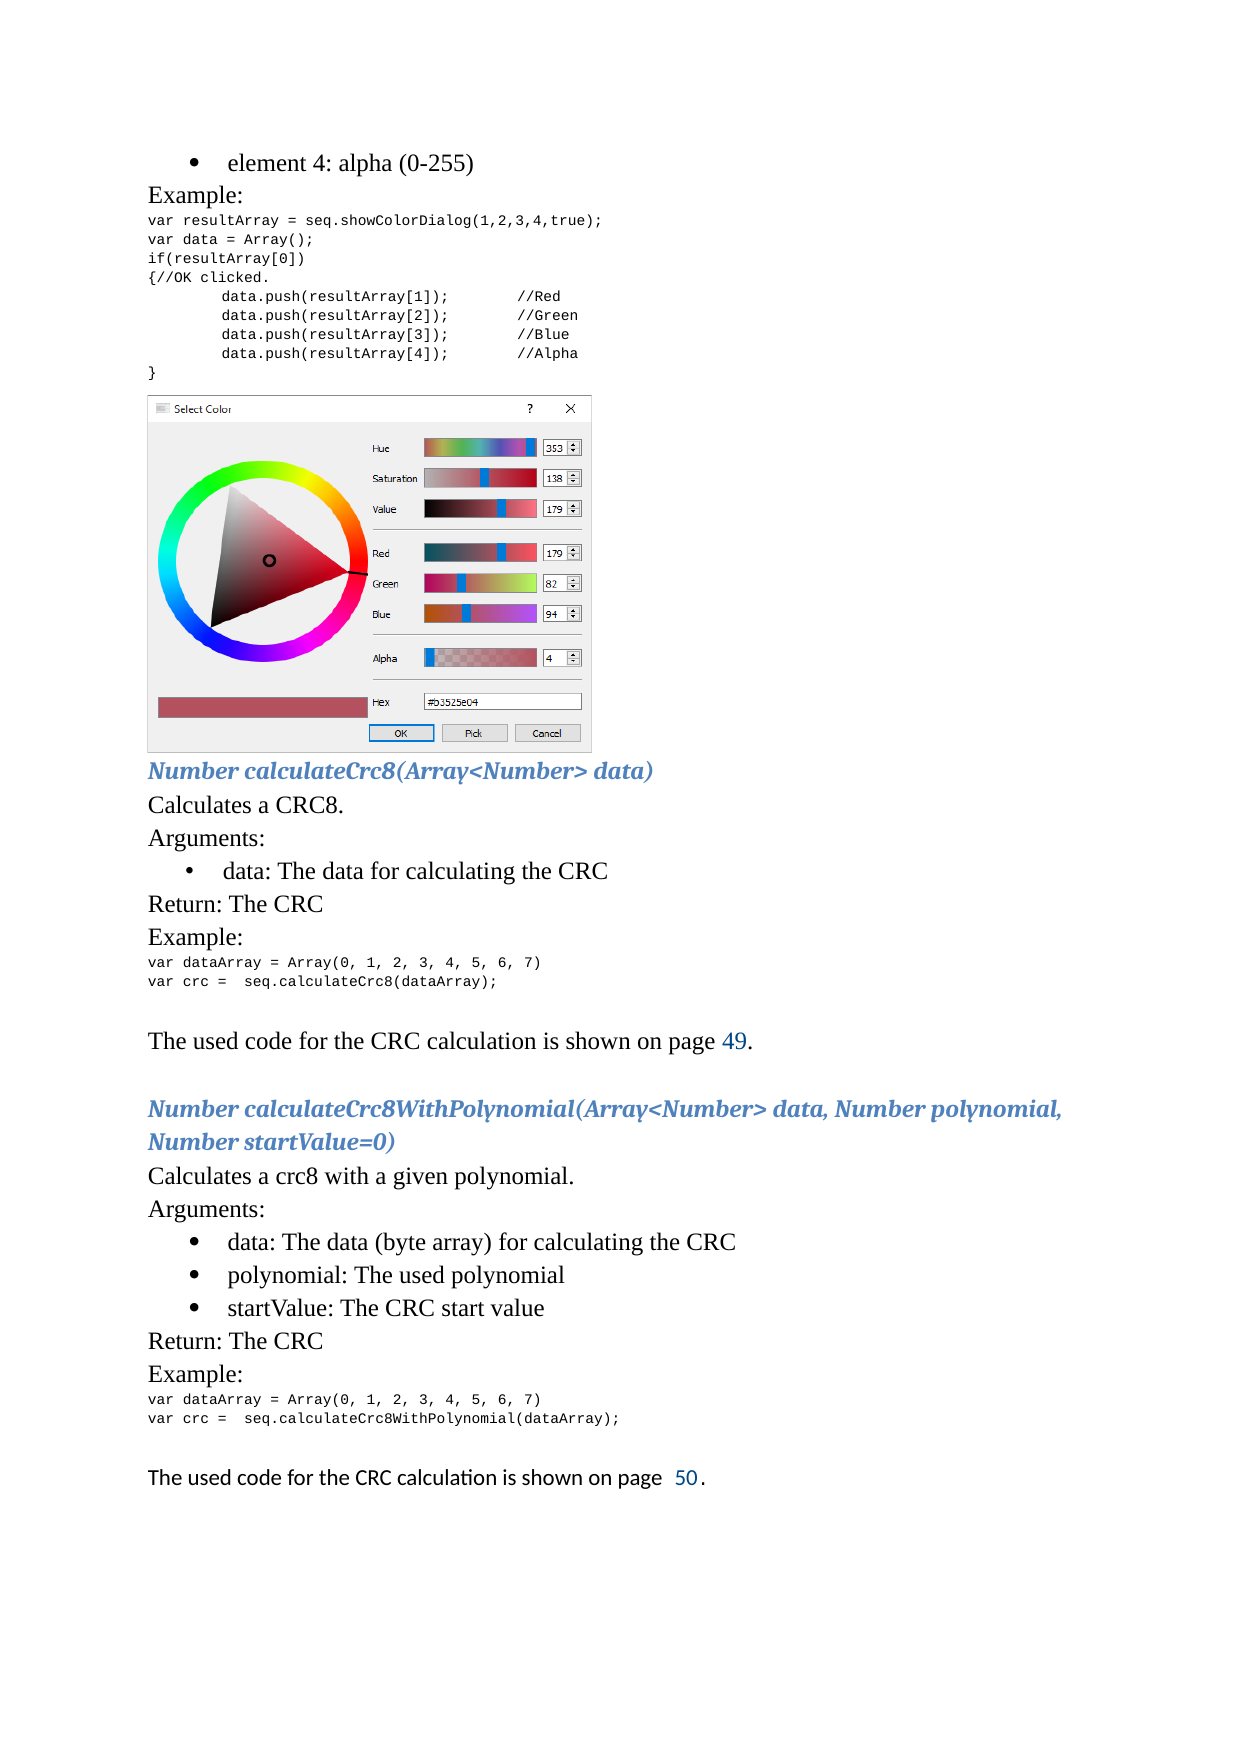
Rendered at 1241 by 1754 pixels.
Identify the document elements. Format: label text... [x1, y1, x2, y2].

list startValue: The CRC start value [190, 1293, 1093, 1322]
list polynomial: The used polynomial [190, 1260, 1093, 1289]
text Arguments: [148, 1194, 1093, 1223]
text data.push(resultArray[4]); //Alpha [148, 346, 1093, 363]
list Calculates a CRC8. [148, 790, 1093, 819]
list data: The data (byte array) for calculating the CRC [190, 1227, 1093, 1256]
subtitle Number calculateCrc8(Array<Number> data) [148, 754, 1093, 786]
text data.push(resultArray[3]); //Blue [148, 327, 1093, 344]
subtitle Number calculateCrc8WithPolynomial(Array<Number> data, Number polynomial, Number startValue=0) [148, 1095, 1093, 1157]
text Calculates a crc8 with a given polynomial. [148, 1161, 1093, 1190]
list data: The data for calculating the CRC [185, 856, 1093, 885]
text Example: [148, 1359, 1093, 1388]
list Arguments: [148, 823, 1093, 852]
text var dataArray = Array(0, 1, 2, 3, 4, 5, 6, 7) [148, 1392, 1093, 1409]
list Return: The CRC [148, 889, 1093, 918]
text data.push(resultArray[1]); //Red [148, 289, 1093, 306]
list Example: [148, 922, 1093, 951]
text var resultArray = seq.showColorDialog(1,2,3,4,true); [148, 214, 1093, 230]
text Return: The CRC [148, 1326, 1093, 1355]
text Example: [148, 181, 1093, 209]
text data.push(resultArray[2]); //Green [148, 308, 1093, 325]
text var dataArray = Array(0, 1, 2, 3, 4, 5, 6, 7) [148, 955, 1093, 972]
text The used code for the CRC calculation is shown on page 50. [148, 1463, 1093, 1491]
text {//OK clicked. [148, 271, 1093, 287]
text if(resultArray[0]) [148, 252, 1093, 268]
text The used code for the CRC calculation is shown on page 49. [148, 1026, 1093, 1055]
text var data = Array(); [148, 233, 1093, 249]
text } [148, 365, 1093, 382]
picture [147, 395, 592, 753]
text var crc = seq.calculateCrc8WithPolynomial(dataArray); [148, 1411, 1093, 1428]
text var crc = seq.calculateCrc8(dataArray); [148, 974, 1093, 991]
list element 4: alpha (0-255) [190, 148, 1093, 176]
